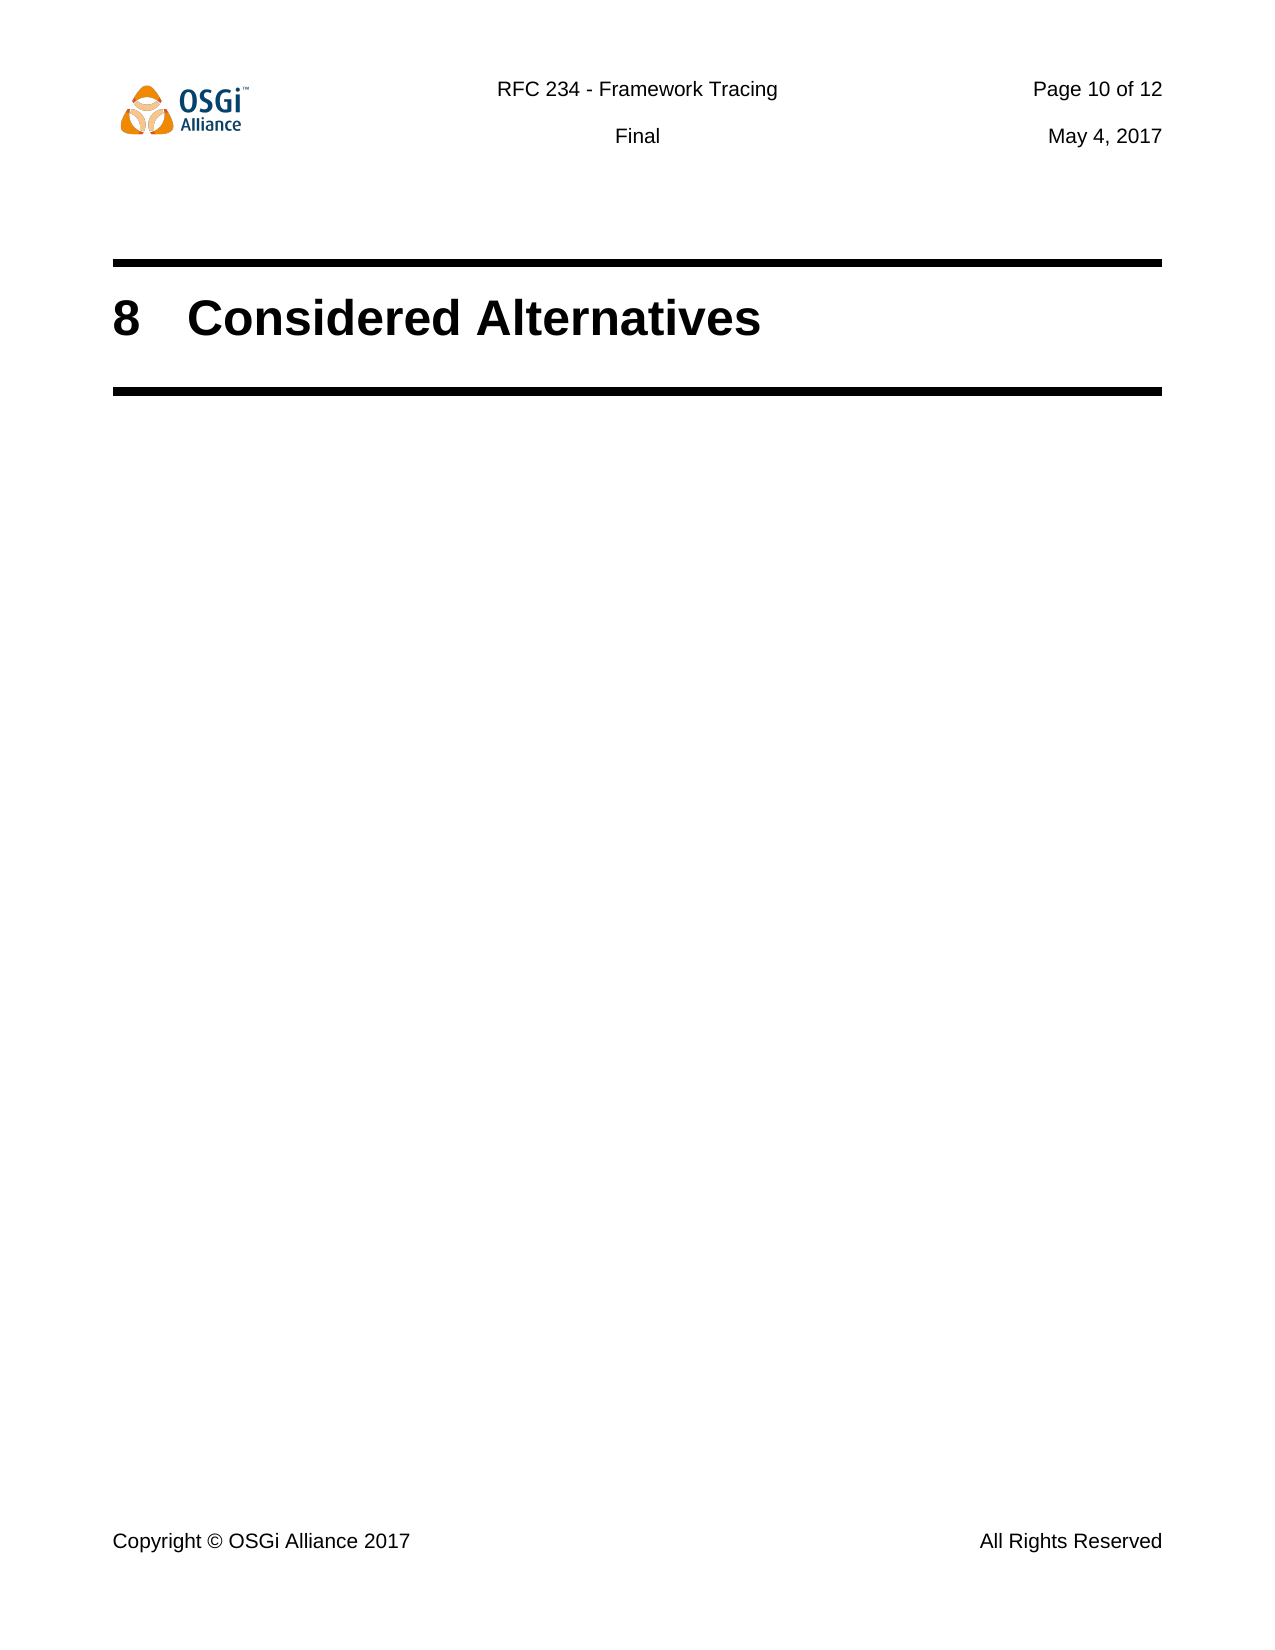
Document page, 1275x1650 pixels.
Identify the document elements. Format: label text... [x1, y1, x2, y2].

picture [113, 78, 257, 142]
subtitle Considered Alternatives [112, 260, 1162, 396]
